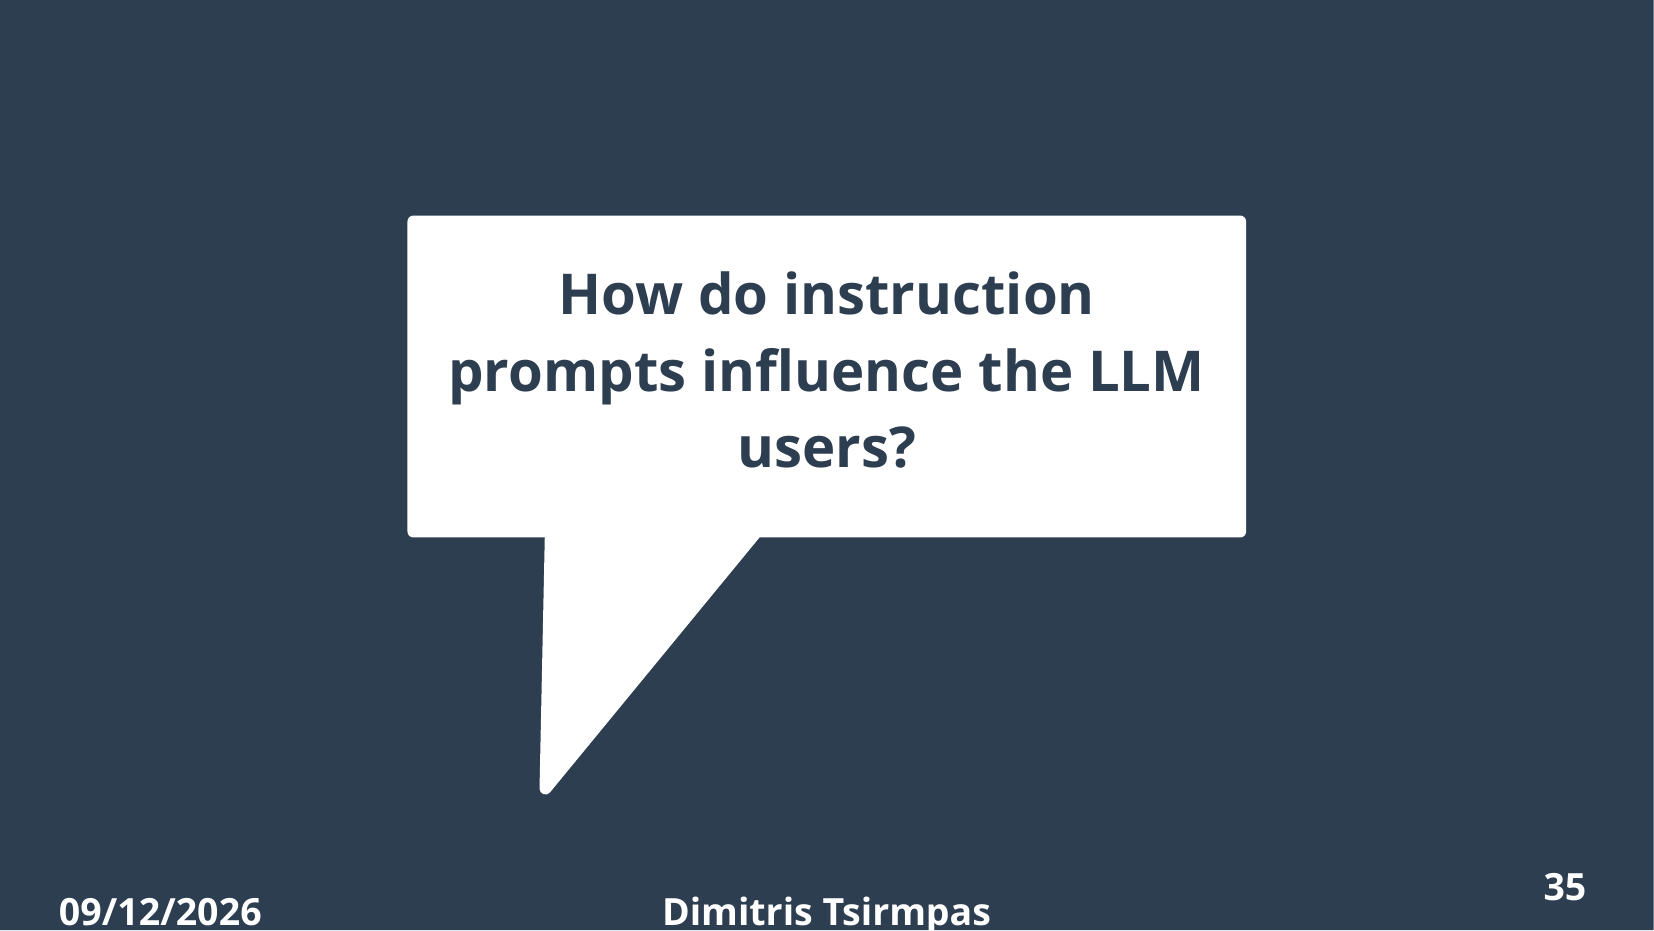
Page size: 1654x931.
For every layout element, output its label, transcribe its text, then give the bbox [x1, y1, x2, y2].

title How do instruction prompts influence the LLM users? [442, 236, 1211, 502]
